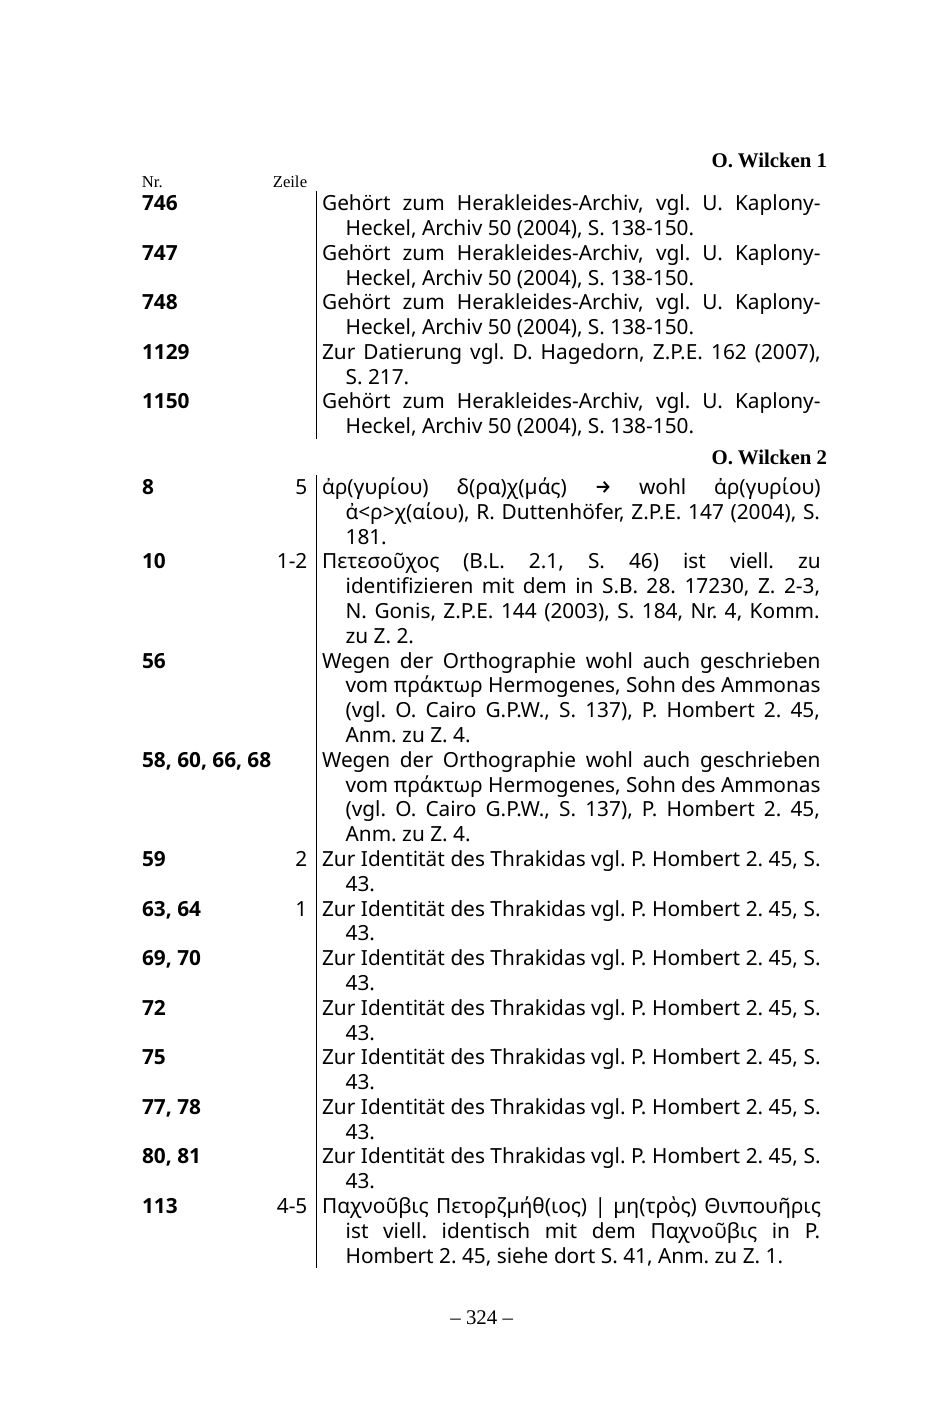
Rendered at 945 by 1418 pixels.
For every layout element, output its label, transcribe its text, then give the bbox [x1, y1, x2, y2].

table_cell 72 [136, 995, 224, 1045]
table_cell 2 [224, 847, 316, 896]
table_cell 77, 78 [136, 1095, 224, 1144]
table_cell Zur Identität des Thrakidas vgl. P. Hombert 2. 45, S. 43. [317, 847, 827, 896]
table_cell Πετεσοῦχος (B.L. 2.1, S. 46) ist viell. zu identifizieren mit dem in S.B. 28. 17230, Z. 2-3, N. Gonis, Z.P.E. 144 (2003), S. 184, Nr. 4, Komm. zu Z. 2. [317, 549, 827, 648]
table_cell Zur Identität des Thrakidas vgl. P. Hombert 2. 45, S. 43. [317, 995, 827, 1045]
table_cell 113 [136, 1194, 224, 1268]
table_cell Zur Identität des Thrakidas vgl. P. Hombert 2. 45, S. 43. [317, 946, 827, 995]
table_cell [224, 1095, 316, 1144]
table_cell 748 [136, 290, 316, 339]
table_cell 4-5 [224, 1194, 316, 1268]
table_cell 1129 [136, 340, 316, 389]
table_cell Zur Datierung vgl. D. Hagedorn, Z.P.E. 162 (2007), S. 217. [317, 340, 827, 389]
table_cell 1150 [136, 389, 316, 439]
table_cell Παχνοῦβις Πετορζμήθ(ιος) | μη(τρὸς) Θινπουῆρις ist viell. identisch mit dem Παχνοῦβις in P. Hombert 2. 45, siehe dort S. 41, Anm. zu Z. 1. [317, 1194, 827, 1268]
table_cell Wegen der Orthographie wohl auch geschrieben vom πράκτωρ Hermogenes, Sohn des Ammonas (vgl. O. Cairo G.P.W., S. 137), P. Hombert 2. 45, Anm. zu Z. 4. [317, 648, 827, 747]
table_header 8 [136, 475, 224, 549]
table_header ἀρ(γυρίου) δ(ρα)χ(μάς) → wohl ἀρ(γυρίου) ἀ<ρ>χ(αίου), R. Duttenhöfer, Z.P.E. 147 (2004), S. 181. [317, 475, 827, 549]
table_cell 746 [136, 191, 316, 240]
table_cell 59 [136, 847, 224, 896]
table_cell 1 [224, 896, 316, 946]
table_cell Gehört zum Herakleides-Archiv, vgl. U. Kaplony-Heckel, Archiv 50 (2004), S. 138-150. [317, 290, 827, 339]
table_cell [224, 946, 316, 995]
table_cell 69, 70 [136, 946, 224, 995]
table_cell [224, 1144, 316, 1194]
table_cell Gehört zum Herakleides-Archiv, vgl. U. Kaplony-Heckel, Archiv 50 (2004), S. 138-150. [317, 191, 827, 240]
table_cell Zur Identität des Thrakidas vgl. P. Hombert 2. 45, S. 43. [317, 1045, 827, 1094]
table_cell [224, 995, 316, 1045]
table_header 5 [224, 475, 316, 549]
table_cell 80, 81 [136, 1144, 224, 1194]
table_cell 63, 64 [136, 896, 224, 946]
table_cell [224, 1045, 316, 1094]
subtitle O. Wilcken 2 [136, 445, 827, 469]
table_cell Zur Identität des Thrakidas vgl. P. Hombert 2. 45, S. 43. [317, 896, 827, 946]
table_cell 56 [136, 648, 316, 747]
table_cell Zur Identität des Thrakidas vgl. P. Hombert 2. 45, S. 43. [317, 1144, 827, 1194]
table_cell Gehört zum Herakleides-Archiv, vgl. U. Kaplony-Heckel, Archiv 50 (2004), S. 138-150. [317, 389, 827, 439]
table_cell 10 [136, 549, 224, 648]
table_cell Wegen der Orthographie wohl auch geschrieben vom πράκτωρ Hermogenes, Sohn des Ammonas (vgl. O. Cairo G.P.W., S. 137), P. Hombert 2. 45, Anm. zu Z. 4. [317, 748, 827, 847]
table_cell Zur Identität des Thrakidas vgl. P. Hombert 2. 45, S. 43. [317, 1095, 827, 1144]
table_cell 747 [136, 240, 316, 290]
table_cell 1-2 [224, 549, 316, 648]
table_cell Gehört zum Herakleides-Archiv, vgl. U. Kaplony-Heckel, Archiv 50 (2004), S. 138-150. [317, 240, 827, 290]
table_cell 75 [136, 1045, 224, 1094]
table_cell 58, 60, 66, 68 [136, 748, 316, 847]
